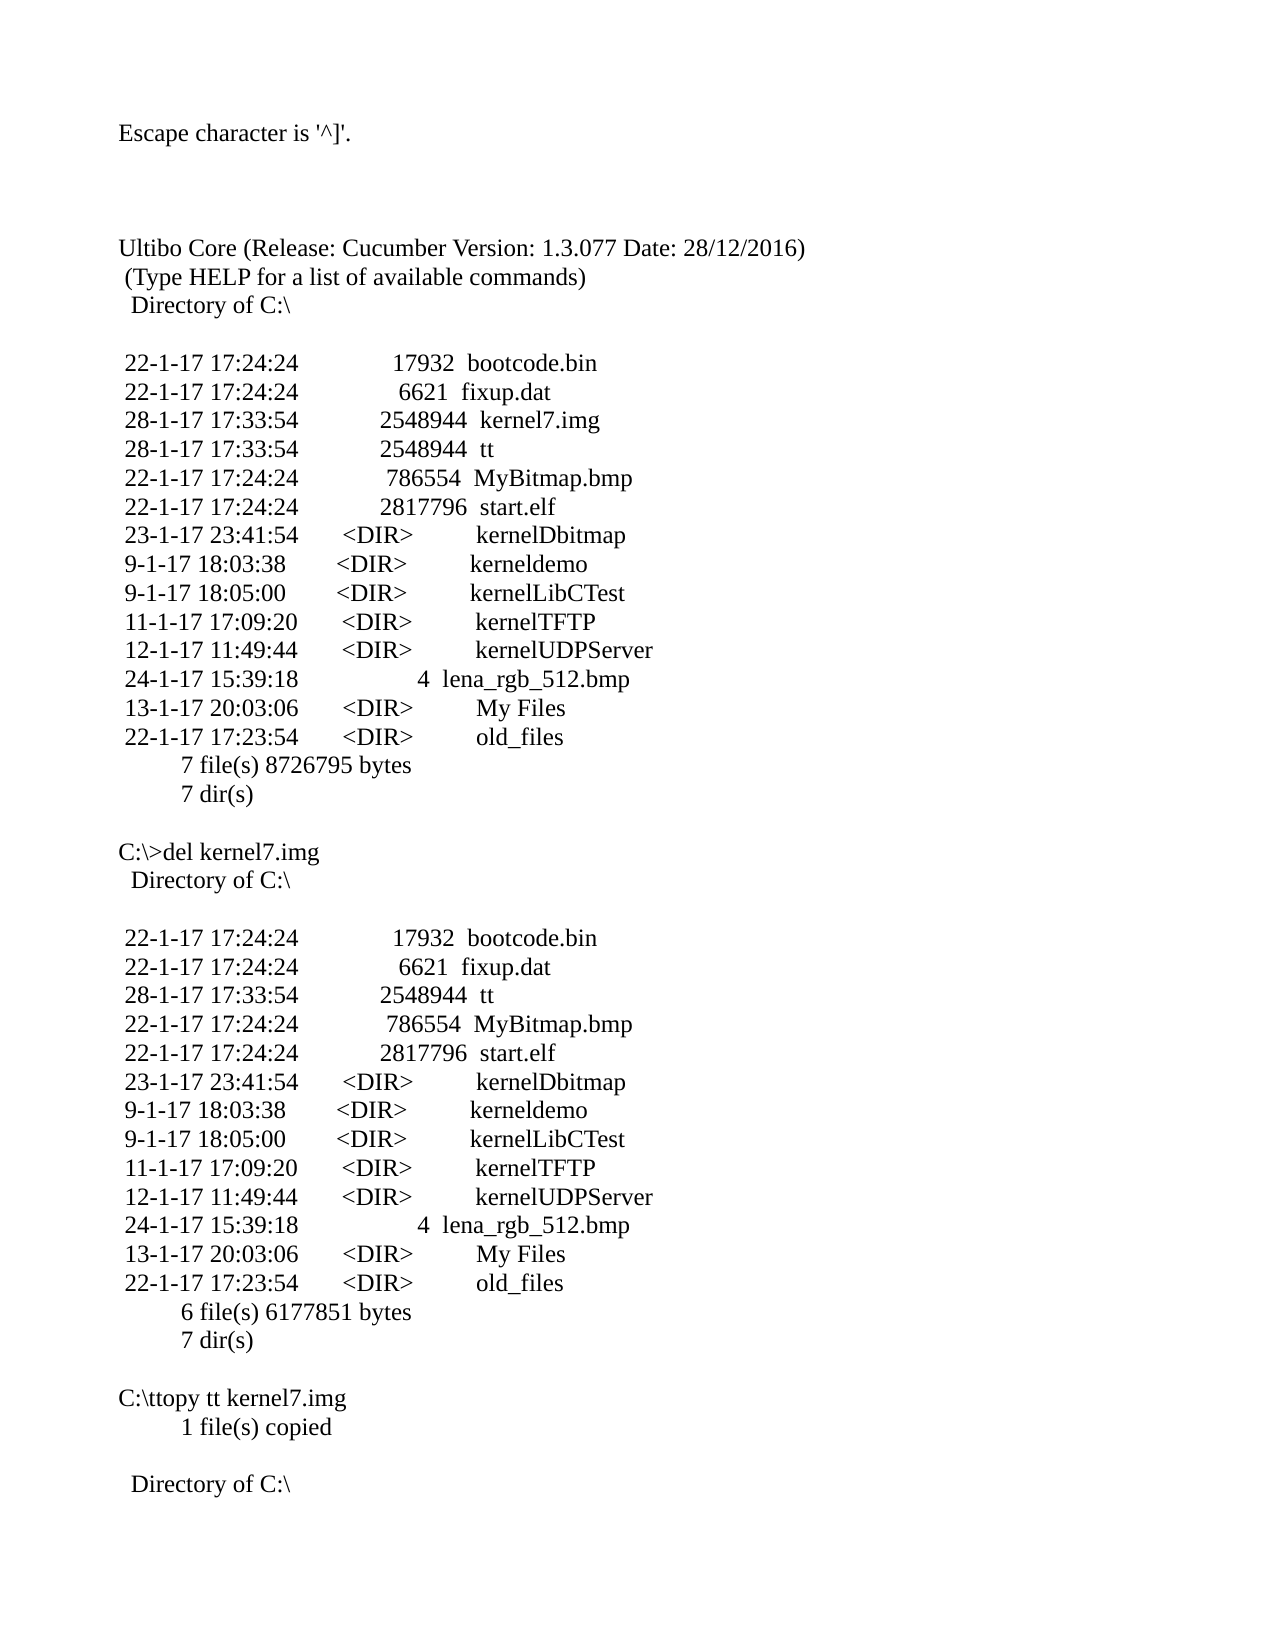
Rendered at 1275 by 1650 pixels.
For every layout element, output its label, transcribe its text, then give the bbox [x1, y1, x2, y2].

text 24-1-17 15:39:18 4 lena_rgb_512.bmp [118, 1211, 1157, 1239]
text 13-1-17 20:03:06 <DIR> My Files [118, 693, 1157, 722]
text 7 file(s) 8726795 bytes [118, 751, 1157, 779]
text 12-1-17 11:49:44 <DIR> kernelUDPServer [118, 1182, 1157, 1211]
text Escape character is '^]'. [118, 118, 1157, 147]
text 22-1-17 17:24:24 2817796 start.elf [118, 492, 1157, 521]
text 22-1-17 17:24:24 6621 fixup.dat [118, 377, 1157, 406]
text 28-1-17 17:33:54 2548944 tt [118, 981, 1157, 1009]
text 9-1-17 18:05:00 <DIR> kernelLibCTest [118, 1124, 1157, 1153]
text 7 dir(s) [118, 779, 1157, 808]
text 11-1-17 17:09:20 <DIR> kernelTFTP [118, 1153, 1157, 1182]
text 22-1-17 17:24:24 2817796 start.elf [118, 1038, 1157, 1067]
text Directory of C:\ [118, 866, 1157, 894]
text (Type HELP for a list of available commands) [118, 262, 1157, 291]
text 13-1-17 20:03:06 <DIR> My Files [118, 1239, 1157, 1268]
text 22-1-17 17:23:54 <DIR> old_files [118, 722, 1157, 751]
text 22-1-17 17:24:24 786554 MyBitmap.bmp [118, 1009, 1157, 1038]
text 6 file(s) 6177851 bytes [118, 1297, 1157, 1326]
text 11-1-17 17:09:20 <DIR> kernelTFTP [118, 607, 1157, 636]
text Ultibo Core (Release: Cucumber Version: 1.3.077 Date: 28/12/2016) [118, 233, 1157, 262]
text 28-1-17 17:33:54 2548944 tt [118, 434, 1157, 463]
text C:\>del kernel7.img [118, 837, 1157, 866]
text 9-1-17 18:03:38 <DIR> kerneldemo [118, 1096, 1157, 1124]
text Directory of C:\ [118, 291, 1157, 319]
text 7 dir(s) [118, 1326, 1157, 1354]
text 1 file(s) copied [118, 1412, 1157, 1441]
text 9-1-17 18:03:38 <DIR> kerneldemo [118, 549, 1157, 578]
text C:\ttopy tt kernel7.img [118, 1383, 1157, 1412]
text 12-1-17 11:49:44 <DIR> kernelUDPServer [118, 636, 1157, 664]
text 22-1-17 17:24:24 17932 bootcode.bin [118, 923, 1157, 952]
text 22-1-17 17:24:24 6621 fixup.dat [118, 952, 1157, 981]
text 28-1-17 17:33:54 2548944 kernel7.img [118, 406, 1157, 434]
text Directory of C:\ [118, 1469, 1157, 1498]
text 23-1-17 23:41:54 <DIR> kernelDbitmap [118, 521, 1157, 549]
text 9-1-17 18:05:00 <DIR> kernelLibCTest [118, 578, 1157, 607]
text 22-1-17 17:23:54 <DIR> old_files [118, 1268, 1157, 1297]
text 22-1-17 17:24:24 786554 MyBitmap.bmp [118, 463, 1157, 492]
text 22-1-17 17:24:24 17932 bootcode.bin [118, 348, 1157, 377]
text 23-1-17 23:41:54 <DIR> kernelDbitmap [118, 1067, 1157, 1096]
text 24-1-17 15:39:18 4 lena_rgb_512.bmp [118, 664, 1157, 693]
